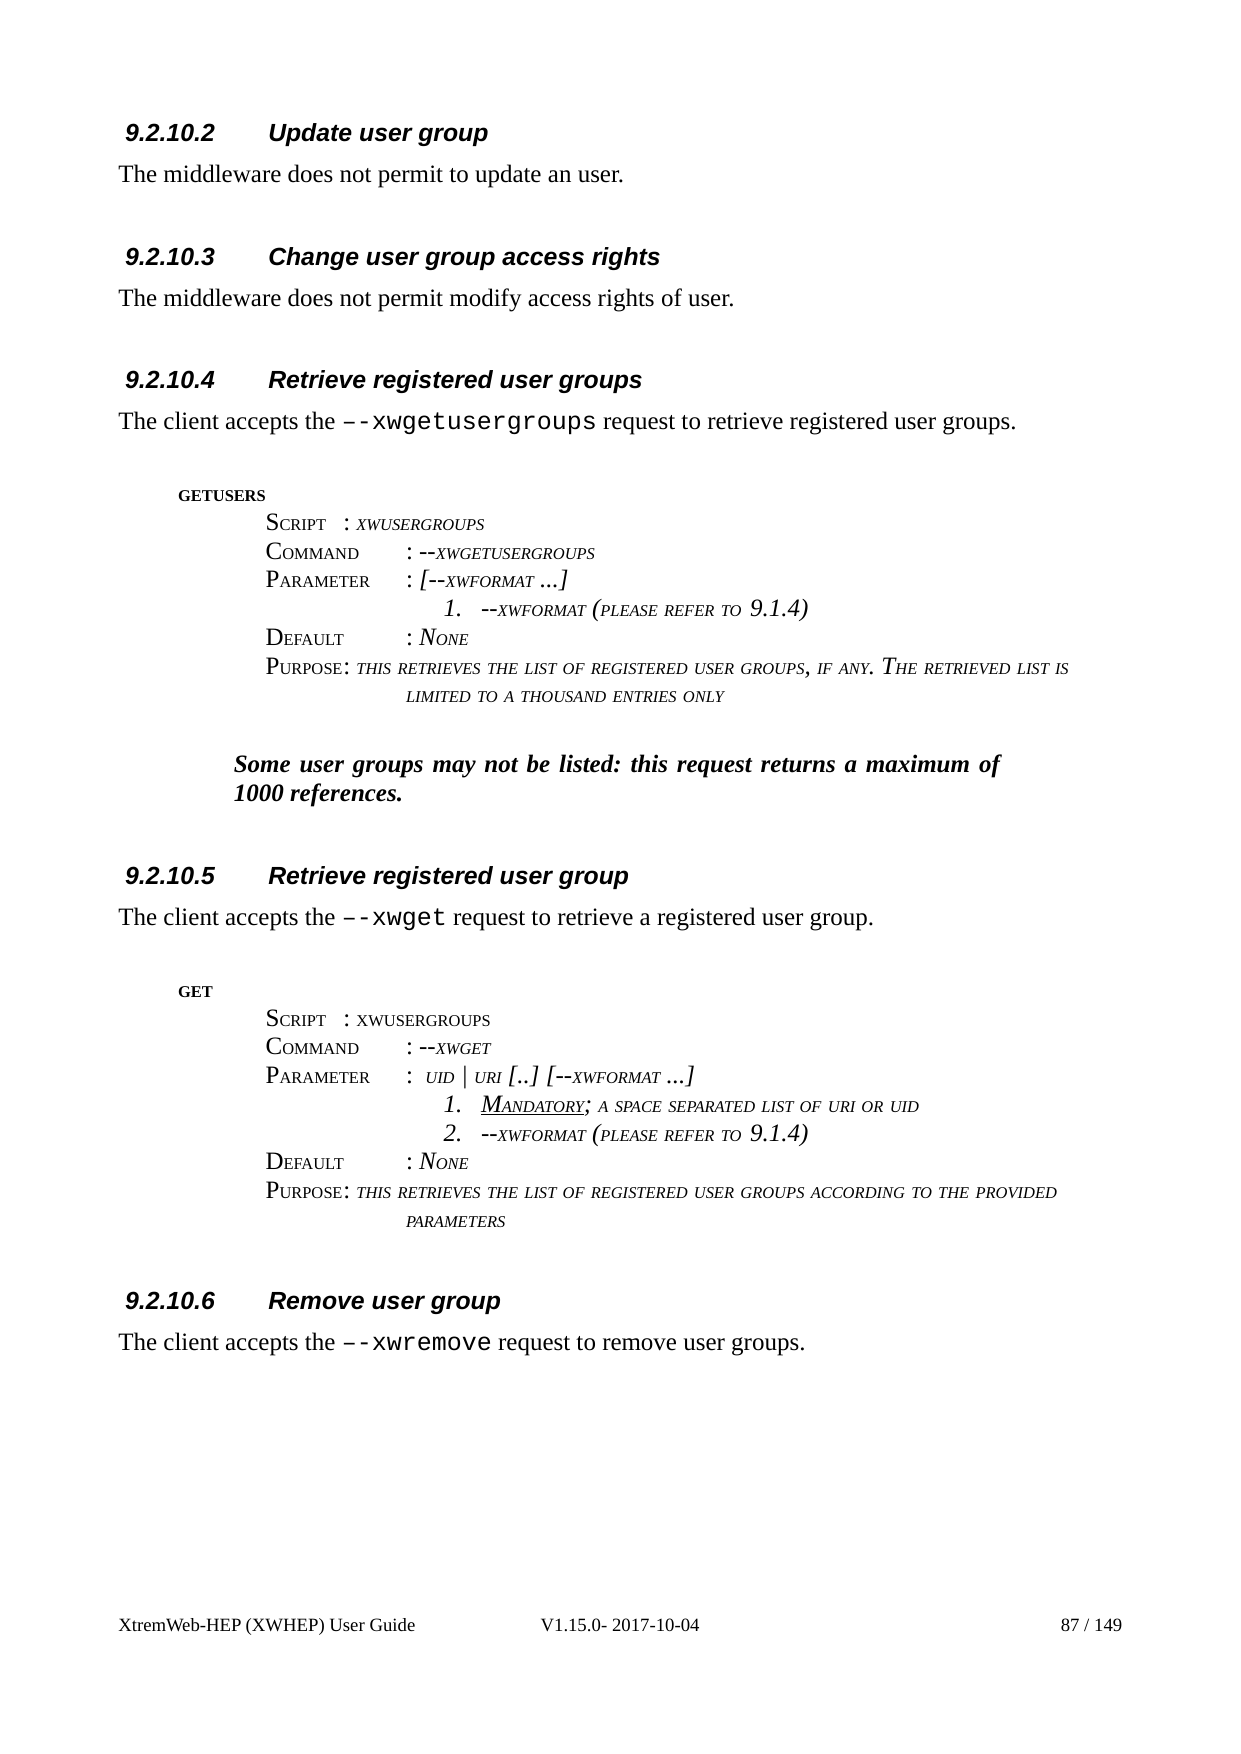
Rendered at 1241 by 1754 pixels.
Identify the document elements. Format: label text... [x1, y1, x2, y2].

text The client accepts the –-xwget request to retrieve a registered user group. [118, 902, 1122, 933]
text The middleware does not permit to update an user. [118, 159, 1122, 188]
text The client accepts the –-xwremove request to remove user groups. [118, 1327, 1122, 1358]
text Some user groups may not be listed: this request returns a maximum of 1000 references. [233, 749, 1004, 807]
text The client accepts the –-xwgetusergroups request to retrieve registered user groups. [118, 406, 1122, 437]
subtitle Change user group access rights [118, 242, 1122, 270]
text getusers [178, 478, 1122, 507]
subtitle Remove user group [118, 1286, 1122, 1315]
subtitle Retrieve registered user group [118, 861, 1122, 889]
text Default : None [265, 622, 1122, 651]
list --xwformat (please refer to 9.1.4) [443, 593, 1122, 622]
text Default : None [265, 1146, 1122, 1175]
text Script : xwusergroups [265, 507, 1122, 536]
text Purpose : this retrieves the list of registered user groups, if any. The retrieved list is limited to a thousand entries only [265, 651, 1122, 708]
subtitle Retrieve registered user groups [118, 365, 1122, 394]
list --xwformat (please refer to 9.1.4) [443, 1118, 1122, 1146]
text Parameter : uid | uri [..] [--xwformat ...] [265, 1060, 1122, 1089]
list Mandatory; a space separated list of uri or uid [443, 1089, 1122, 1118]
text Script : xwusergroups [265, 1003, 1122, 1031]
text Purpose : this retrieves the list of registered user groups according to the provided parameters [265, 1175, 1122, 1233]
text get [178, 974, 1122, 1003]
subtitle Update user group [118, 118, 1122, 147]
text The middleware does not permit modify access rights of user. [118, 283, 1122, 311]
text Command : --xwgetusergroups [265, 536, 1122, 564]
text Parameter : [--xwformat ...] [265, 564, 1122, 593]
text Command : --xwget [265, 1031, 1122, 1060]
